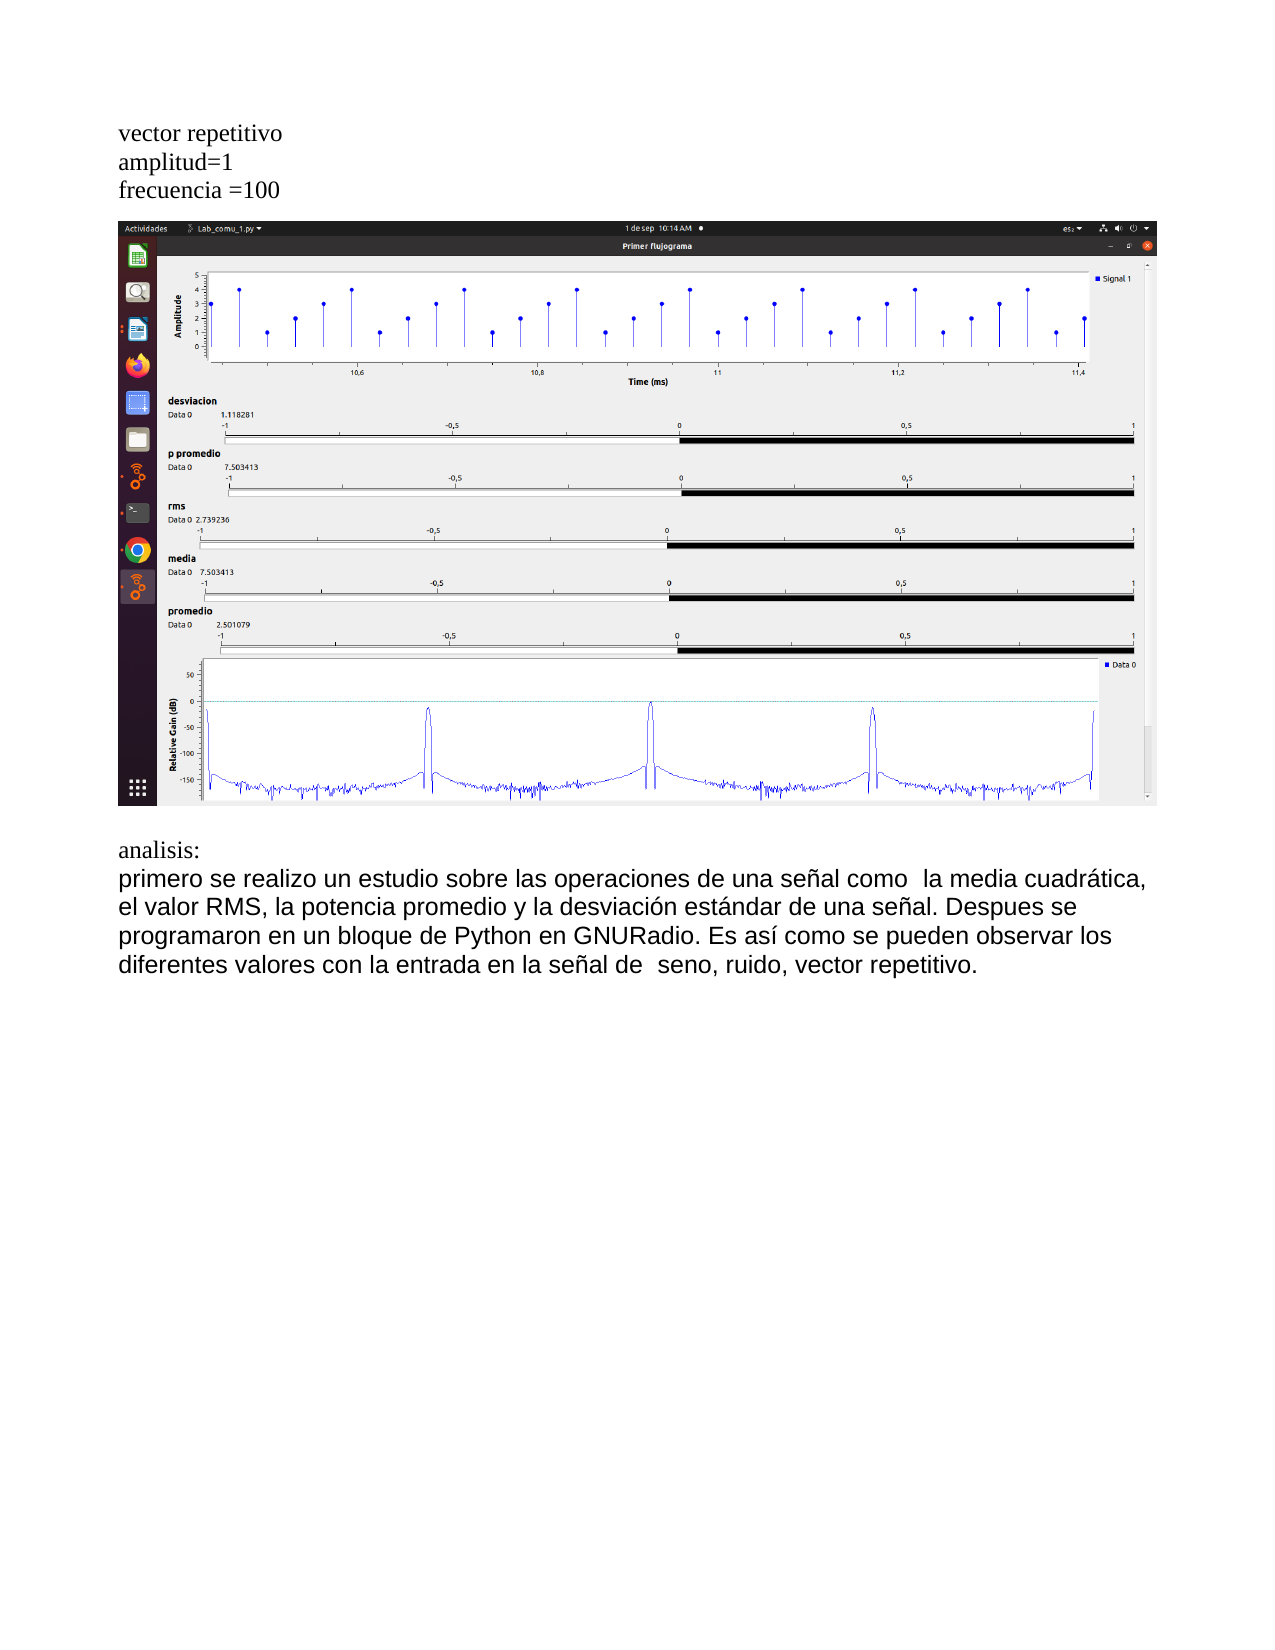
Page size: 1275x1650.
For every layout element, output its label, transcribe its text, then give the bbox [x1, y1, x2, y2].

text frecuencia =100 [118, 176, 1157, 204]
picture [118, 221, 1157, 806]
text vector repetitivo [118, 118, 1157, 147]
text analisis: [118, 835, 1157, 863]
text amplitud=1 [118, 147, 1157, 176]
text primero se realizo un estudio sobre las operaciones de una señal como la media cuadrática, el valor RMS, la potencia promedio y la desviación estándar de una señal. Despues se programaron en un bloque de Python en GNURadio. Es así como se pueden observar los diferentes valores con la entrada en la señal de seno, ruido, vector repetitivo. [118, 863, 1157, 978]
